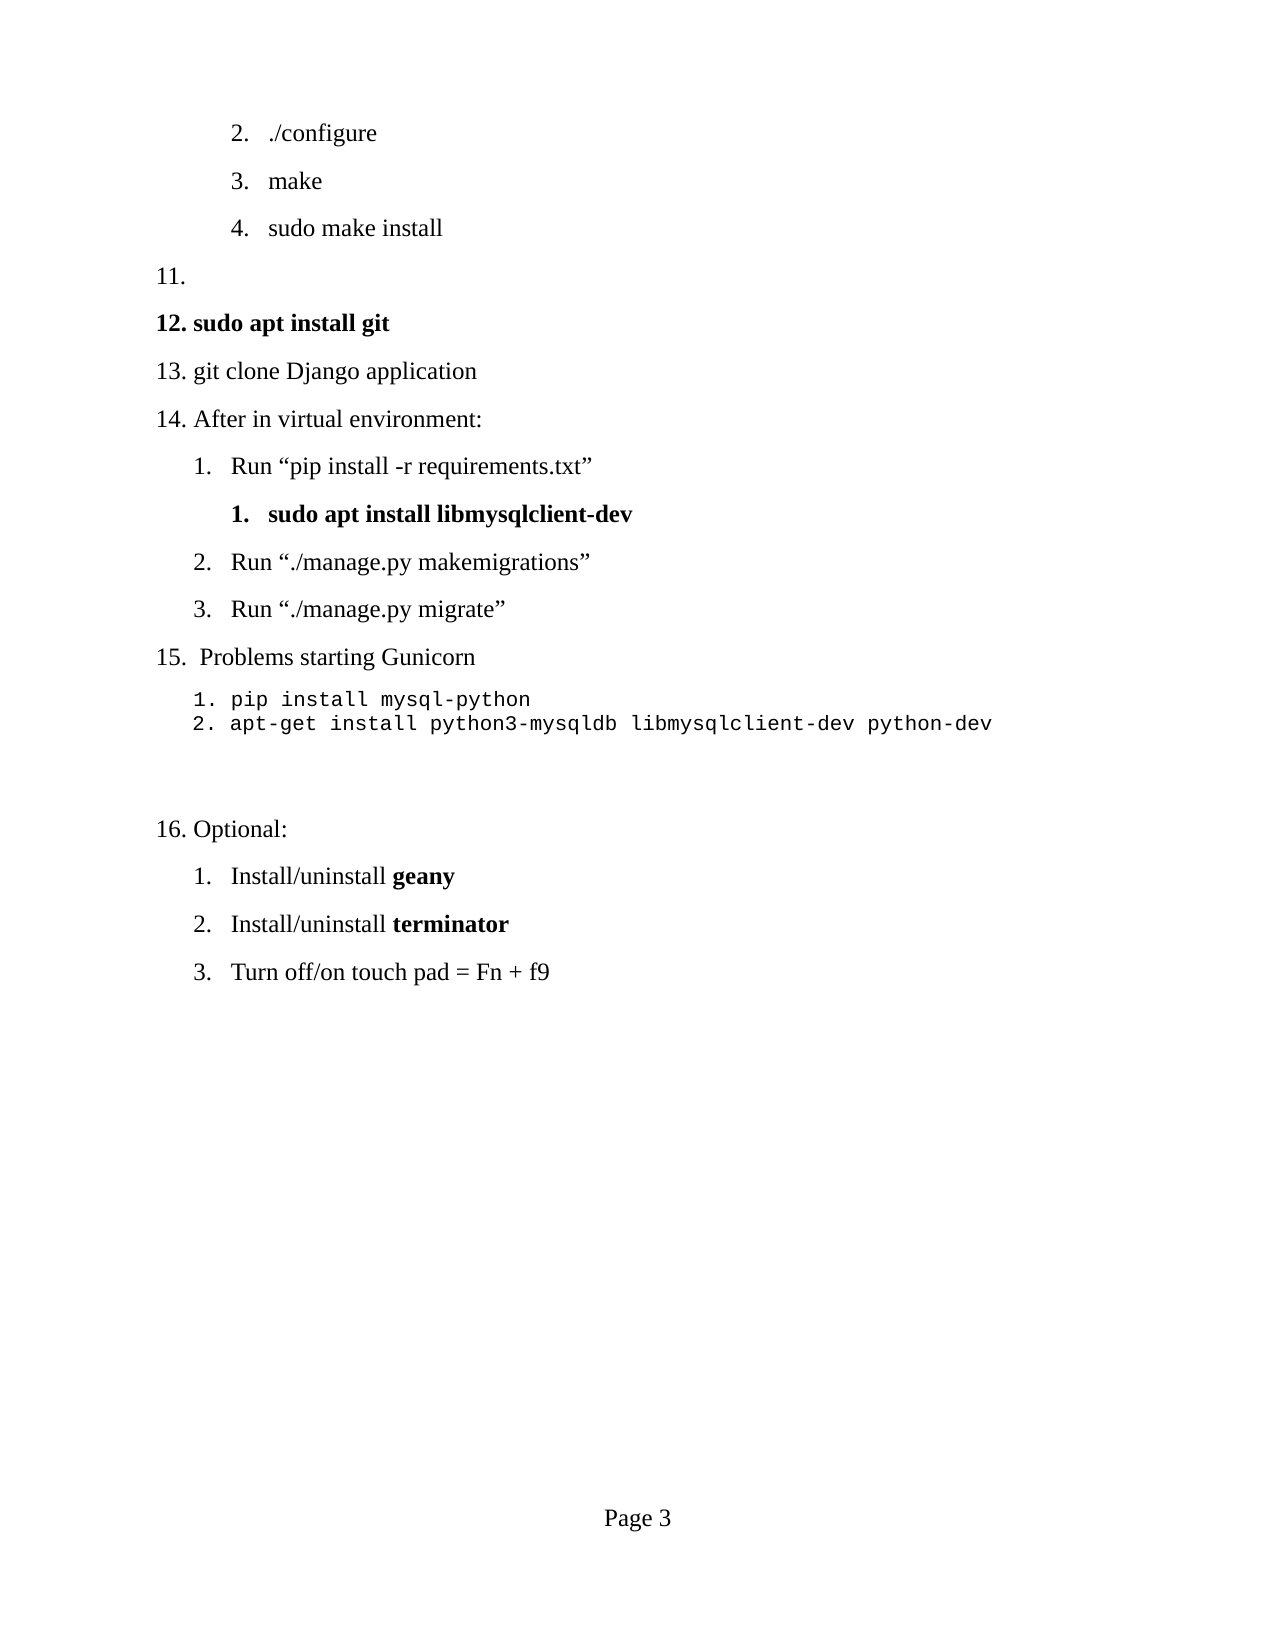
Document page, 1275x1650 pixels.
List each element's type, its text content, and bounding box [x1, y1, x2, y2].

list Optional: [156, 814, 1157, 842]
list sudo apt install git [156, 308, 1157, 337]
list Run “./manage.py makemigrations” [193, 547, 1157, 575]
list git clone Django application [156, 356, 1157, 385]
text 2. apt-get install python3-mysqldb libmysqlclient-dev python-dev [118, 713, 1157, 737]
list Turn off/on touch pad = Fn + f9 [193, 957, 1157, 985]
list ./configure [231, 118, 1157, 147]
list make [231, 166, 1157, 194]
list sudo make install [231, 213, 1157, 242]
list Install/uninstall geany [193, 861, 1157, 890]
list Run “pip install -r requirements.txt” [193, 451, 1157, 480]
list Install/uninstall terminator [193, 909, 1157, 938]
list After in virtual environment: [156, 404, 1157, 432]
list pip install mysql-python [193, 689, 1157, 713]
list sudo apt install libmysqlclient-dev [231, 499, 1157, 528]
list Run “./manage.py migrate” [193, 594, 1157, 623]
list Problems starting Gunicorn [156, 642, 1157, 671]
